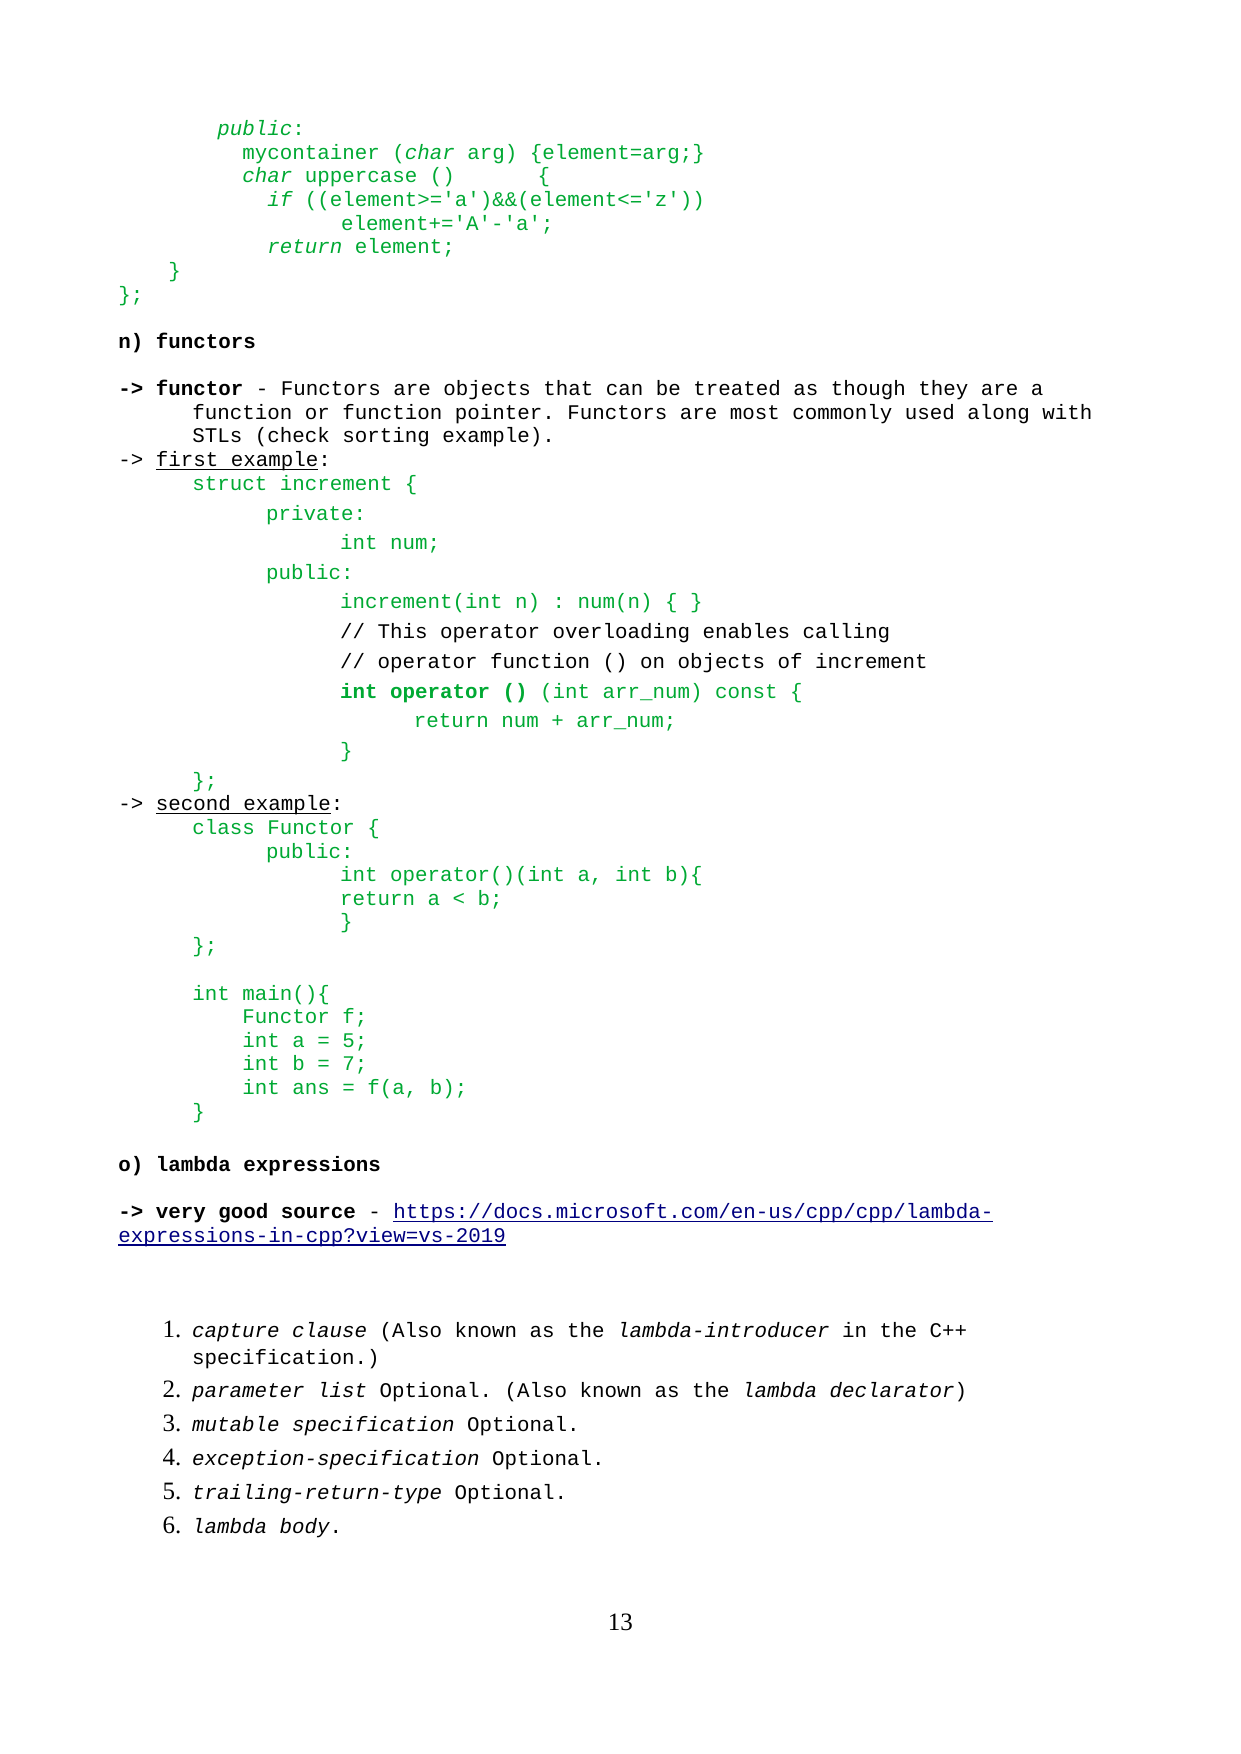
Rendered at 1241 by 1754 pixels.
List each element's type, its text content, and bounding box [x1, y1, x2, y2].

text o) lambda expressions [118, 1154, 1122, 1177]
text public: [118, 118, 1122, 142]
text int main(){ [118, 982, 1122, 1006]
text n) functors [118, 331, 1122, 354]
text } [118, 1101, 1122, 1124]
text -> functor - Functors are objects that can be treated as though they are a function or function pointer. Functors are most commonly used along with STLs (check sorting example). [118, 378, 1122, 449]
text mycontainer (char arg) {element=arg;} [118, 142, 1122, 165]
text public: [118, 841, 1122, 864]
text // operator function () on objects of increment [118, 645, 1122, 674]
text int num; [118, 526, 1122, 556]
text int operator()(int a, int b){ [118, 864, 1122, 888]
text int ans = f(a, b); [118, 1077, 1122, 1101]
list lambda body. [162, 1510, 1122, 1539]
text } [118, 912, 1122, 935]
text char uppercase () { [118, 165, 1122, 189]
text } [118, 260, 1122, 284]
text return element; [118, 236, 1122, 260]
text }; [118, 284, 1122, 307]
text return a < b; [118, 888, 1122, 912]
text struct increment { [118, 473, 1122, 496]
text // This operator overloading enables calling [118, 615, 1122, 645]
list parameter list Optional. (Also known as the lambda declarator) [162, 1374, 1122, 1404]
text }; [118, 935, 1122, 959]
text element+='A'-'a'; [118, 213, 1122, 236]
text int b = 7; [118, 1053, 1122, 1077]
text int a = 5; [118, 1030, 1122, 1053]
text Functor f; [118, 1006, 1122, 1030]
text increment(int n) : num(n) { } [118, 586, 1122, 615]
list capture clause (Also known as the lambda-introducer in the C++ specification.) [162, 1314, 1122, 1371]
text if ((element>='a')&&(element<='z')) [118, 189, 1122, 213]
text int operator () (int arr_num) const { [118, 674, 1122, 704]
list mutable specification Optional. [162, 1408, 1122, 1438]
text }; [118, 764, 1122, 793]
text class Functor { [118, 817, 1122, 841]
text } [118, 734, 1122, 764]
list trailing-return-type Optional. [162, 1476, 1122, 1506]
text return num + arr_num; [118, 704, 1122, 734]
list exception-specification Optional. [162, 1442, 1122, 1472]
text -> second example: [118, 793, 1122, 817]
text -> first example: [118, 449, 1122, 473]
text private: [118, 496, 1122, 526]
text public: [118, 556, 1122, 586]
text -> very good source - https://docs.microsoft.com/en-us/cpp/cpp/lambda-expressions-in-cpp?view=vs-2019 [118, 1201, 1122, 1248]
